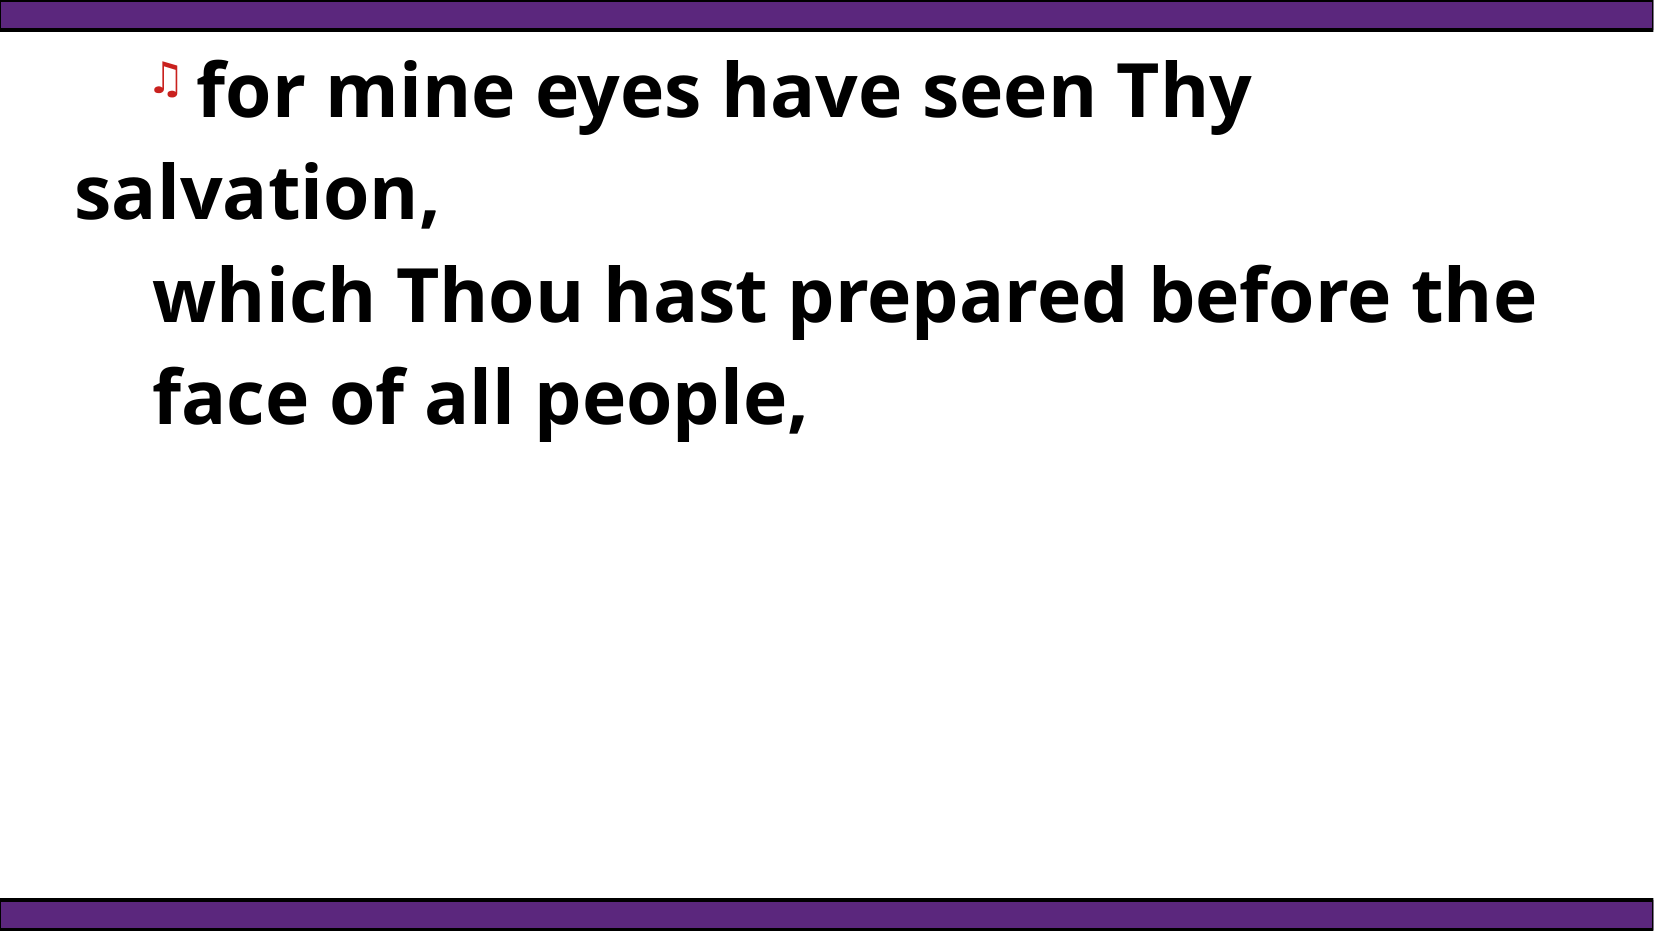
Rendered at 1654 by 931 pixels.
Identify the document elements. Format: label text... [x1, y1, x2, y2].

text_box [0, 0, 1654, 31]
text_box [0, 900, 1654, 931]
text_box ♫ for mine eyes have seen Thy salvation, which Thou hast prepared before the face of all people, [60, 30, 1591, 345]
